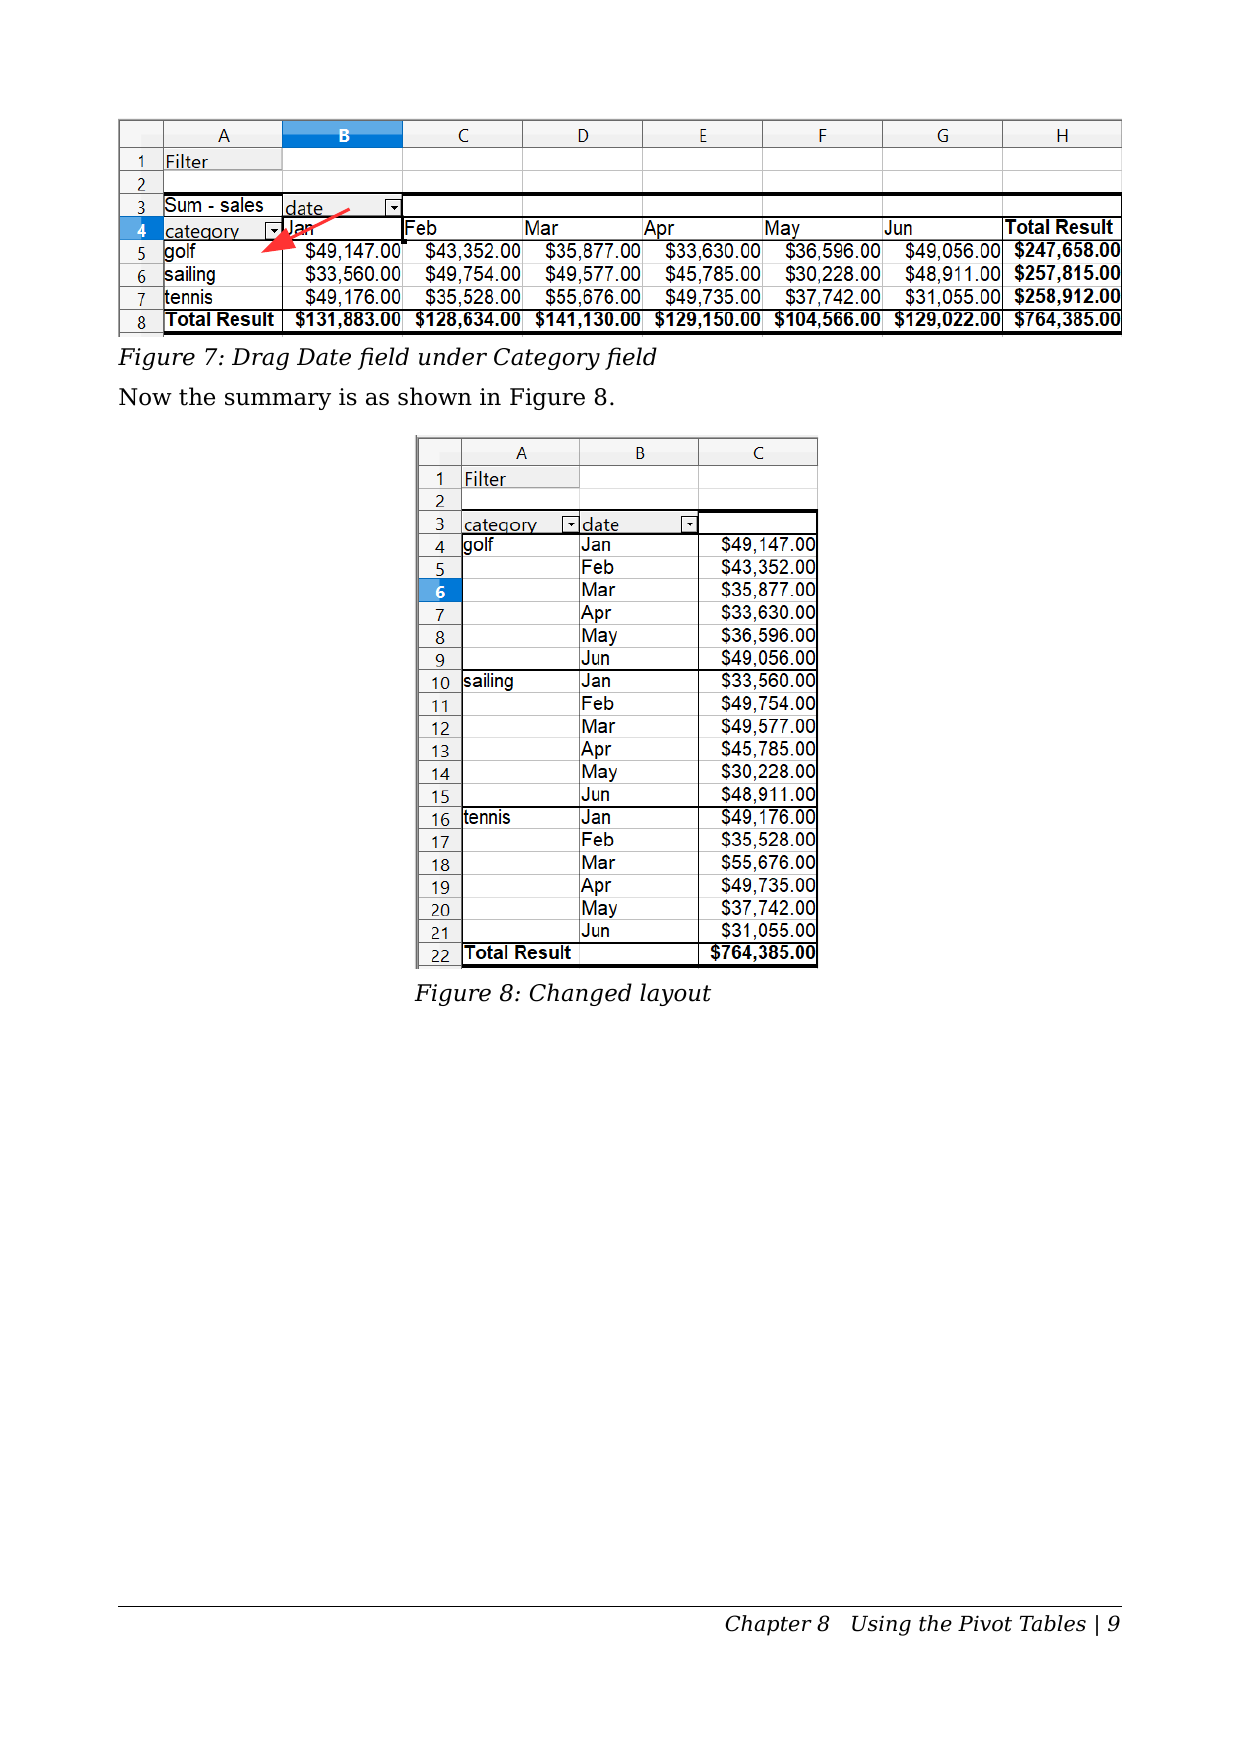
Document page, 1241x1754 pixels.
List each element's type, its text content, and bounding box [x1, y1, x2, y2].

picture [118, 118, 1122, 337]
picture [414, 435, 819, 969]
text Now the summary is as shown in Figure 8. [118, 384, 1122, 411]
text Figure 7: Drag Date field under Category field [118, 344, 1122, 370]
text Figure 8: Changed layout [415, 981, 826, 1007]
